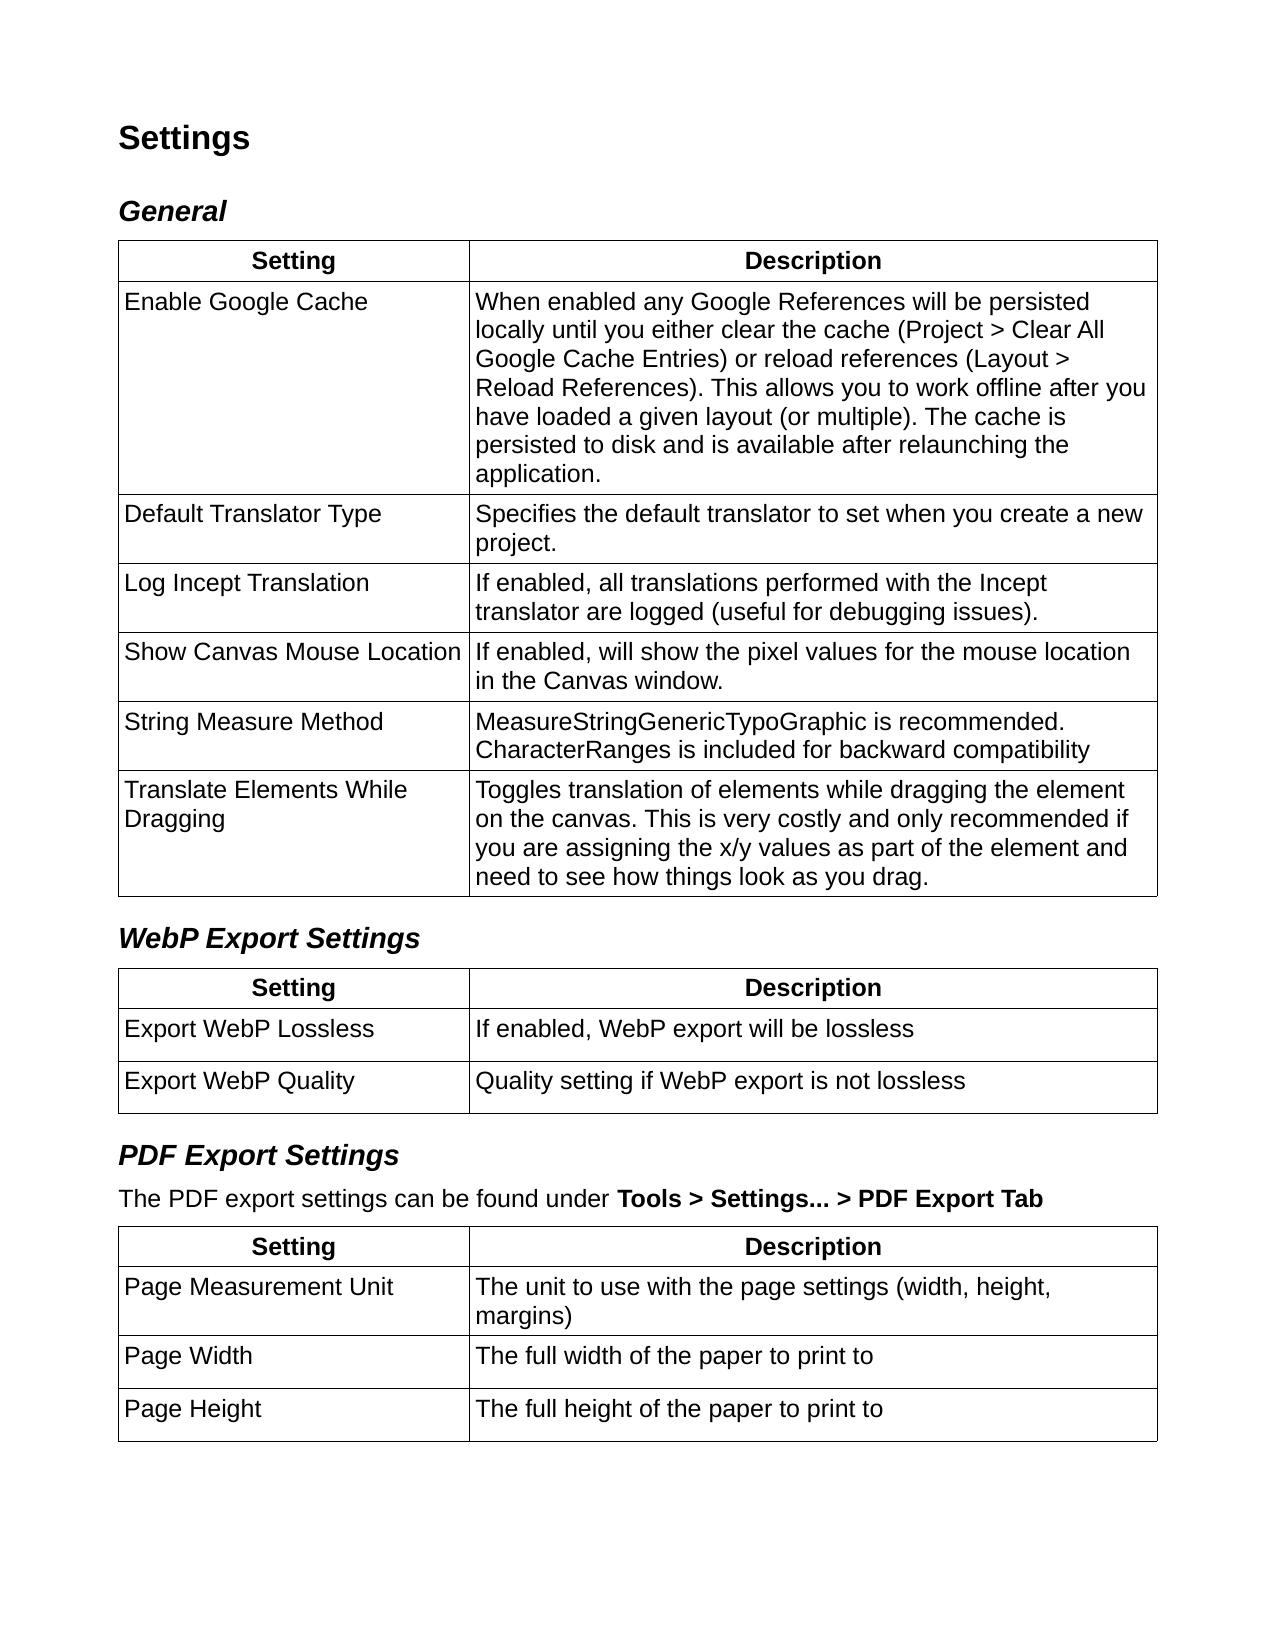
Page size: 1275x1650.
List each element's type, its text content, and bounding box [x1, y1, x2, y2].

table_cell String Measure Method [119, 702, 469, 770]
table_cell The unit to use with the page settings (width, height, margins) [470, 1267, 1157, 1335]
table_cell Export WebP Lossless [119, 1009, 469, 1061]
table_cell The full height of the paper to print to [470, 1389, 1157, 1441]
table_cell Log Incept Translation [119, 564, 469, 632]
table_cell If enabled, WebP export will be lossless [470, 1009, 1157, 1061]
table_cell Specifies the default translator to set when you create a new project. [470, 495, 1157, 562]
table_cell Translate Elements While Dragging [119, 771, 469, 896]
table_cell Export WebP Quality [119, 1062, 469, 1113]
table_header Description [470, 241, 1157, 281]
table_cell Page Width [119, 1336, 469, 1388]
table_header Setting [119, 1227, 469, 1266]
table_header Setting [119, 969, 469, 1008]
table_header Setting [119, 241, 469, 281]
table_cell When enabled any Google References will be persisted locally until you either clear the cache (Project > Clear All Google Cache Entries) or reload references (Layout > Reload References). This allows you to work offline after you have loaded a given layout (or multiple). The cache is persisted to disk and is available after relaunching the application. [470, 282, 1157, 493]
table_cell If enabled, all translations performed with the Incept translator are logged (useful for debugging issues). [470, 564, 1157, 632]
table_cell Toggles translation of elements while dragging the element on the canvas. This is very costly and only recommended if you are assigning the x/y values as part of the element and need to see how things look as you drag. [470, 771, 1157, 896]
subtitle WebP Export Settings [118, 921, 1157, 955]
subtitle General [118, 194, 1157, 228]
table_cell MeasureStringGenericTypoGraphic is recommended. CharacterRanges is included for backward compatibility [470, 702, 1157, 770]
table_cell Default Translator Type [119, 495, 469, 562]
table_cell Page Measurement Unit [119, 1267, 469, 1335]
table_header Description [470, 969, 1157, 1008]
text The PDF export settings can be found under Tools > Settings... > PDF Export Tab [118, 1184, 1157, 1213]
subtitle Settings [118, 118, 1157, 157]
table_cell Page Height [119, 1389, 469, 1441]
subtitle PDF Export Settings [118, 1138, 1157, 1172]
table_cell Quality setting if WebP export is not lossless [470, 1062, 1157, 1113]
table_cell Show Canvas Mouse Location [119, 633, 469, 701]
table_cell The full width of the paper to print to [470, 1336, 1157, 1388]
table_header Description [470, 1227, 1157, 1266]
table_cell If enabled, will show the pixel values for the mouse location in the Canvas window. [470, 633, 1157, 701]
table_cell Enable Google Cache [119, 282, 469, 493]
